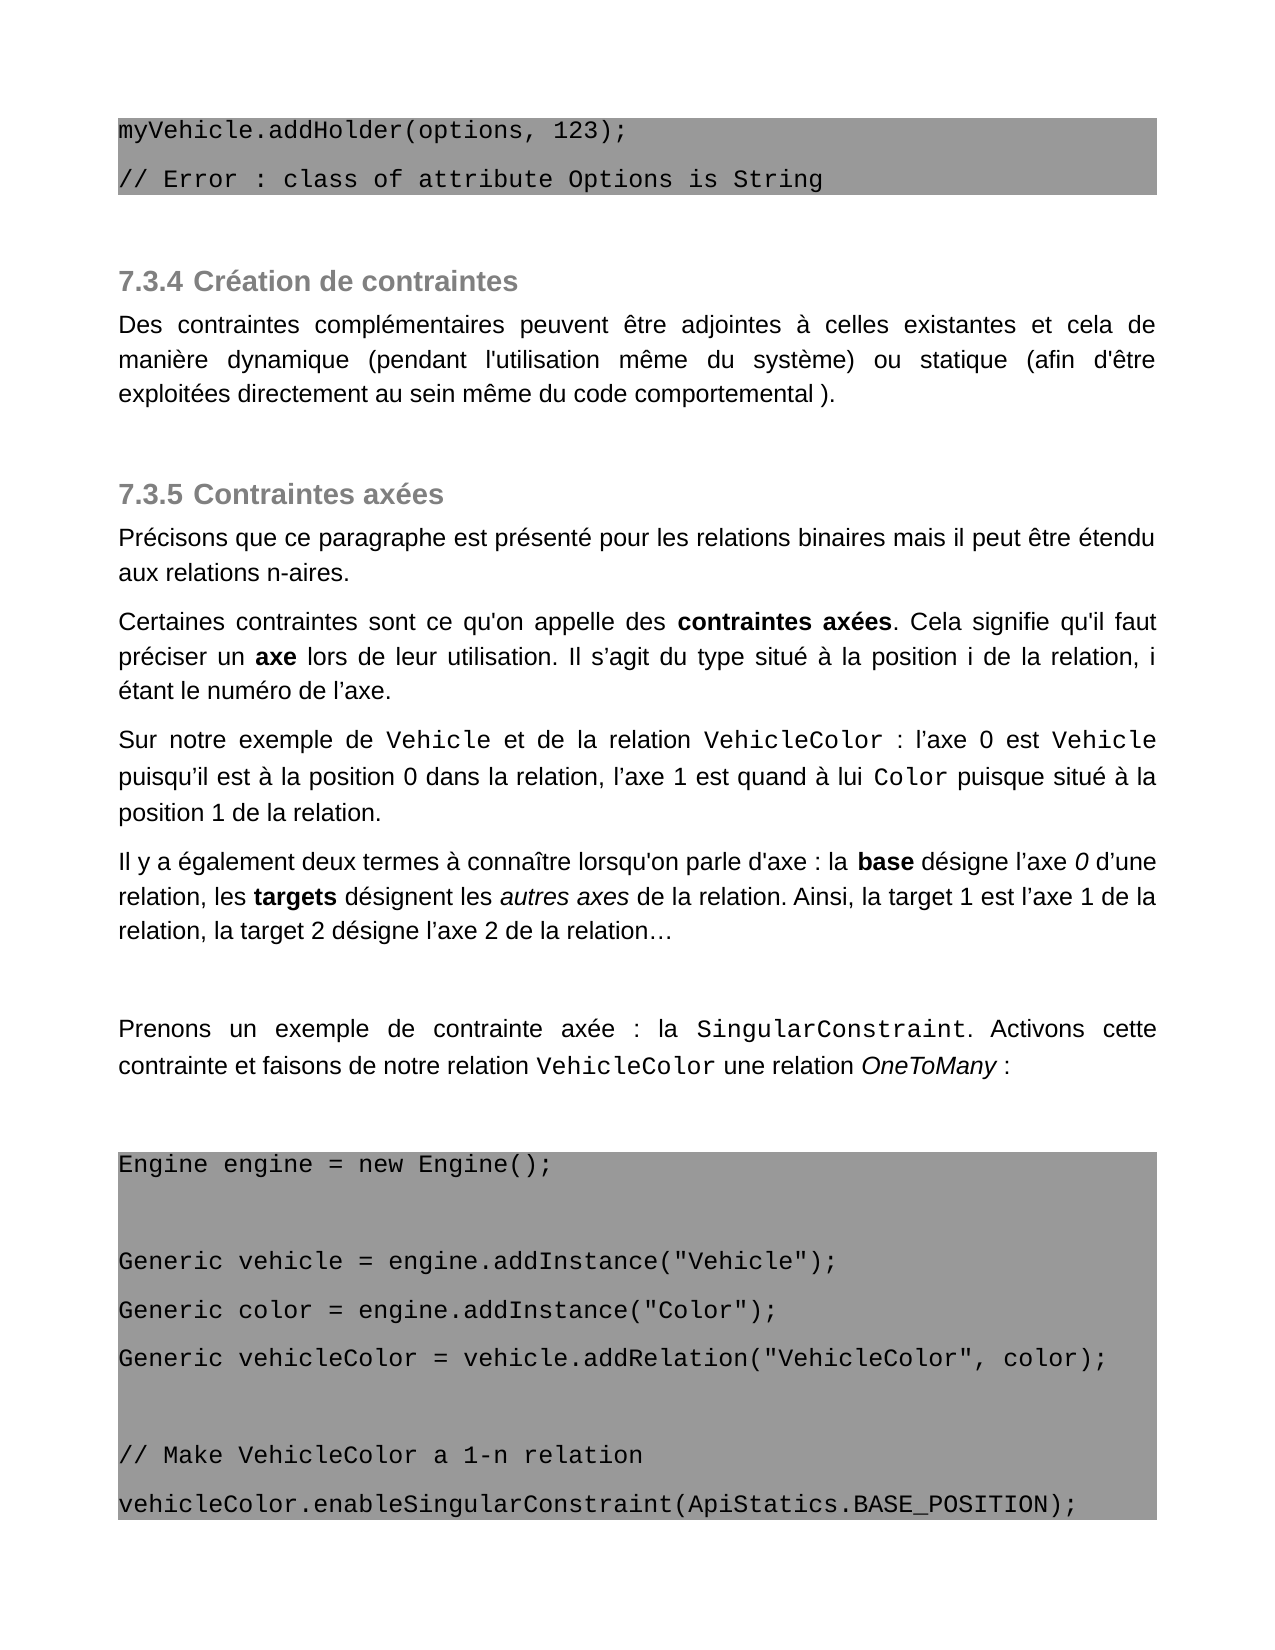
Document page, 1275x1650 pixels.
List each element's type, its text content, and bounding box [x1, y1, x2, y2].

text Il y a également deux termes à connaître lorsqu'on parle d'axe : la base désigne l’axe 0 d’une relation, les targets désignent les autres axes de la relation. Ainsi, la target 1 est l’axe 1 de la relation, la target 2 désigne l’axe 2 de la relation… [118, 847, 1157, 945]
subtitle Contraintes axées [118, 477, 1157, 511]
text Des contraintes complémentaires peuvent être adjointes à celles existantes et cela de manière dynamique (pendant l'utilisation même du système) ou statique (afin d'être exploitées directement au sein même du code comportemental ). [118, 310, 1157, 408]
subtitle Création de contraintes [118, 264, 1157, 298]
text // Make VehicleColor a 1-n relation [118, 1443, 1157, 1471]
text Sur notre exemple de Vehicle et de la relation VehicleColor : l’axe 0 est Vehicle puisqu’il est à la position 0 dans la relation, l’axe 1 est quand à lui Color puisque situé à la position 1 de la relation. [118, 725, 1157, 827]
text Generic vehicleColor = vehicle.addRelation("VehicleColor", color); [118, 1346, 1157, 1374]
text Certaines contraintes sont ce qu'on appelle des contraintes axées. Cela signifie qu'il faut préciser un axe lors de leur utilisation. Il s’agit du type situé à la position i de la relation, i étant le numéro de l’axe. [118, 607, 1157, 705]
text Prenons un exemple de contrainte axée : la SingularConstraint. Activons cette contrainte et faisons de notre relation VehicleColor une relation OneToMany : [118, 1014, 1157, 1082]
text myVehicle.addHolder(options, 123); [118, 118, 1157, 146]
text Generic vehicle = engine.addInstance("Vehicle"); [118, 1249, 1157, 1277]
text vehicleColor.enableSingularConstraint(ApiStatics.BASE_POSITION); [118, 1492, 1157, 1520]
text Generic color = engine.addInstance("Color"); [118, 1297, 1157, 1326]
text Précisons que ce paragraphe est présenté pour les relations binaires mais il peut être étendu aux relations n-aires. [118, 523, 1157, 587]
text Engine engine = new Engine(); [118, 1152, 1157, 1180]
text // Error : class of attribute Options is String [118, 167, 1157, 195]
